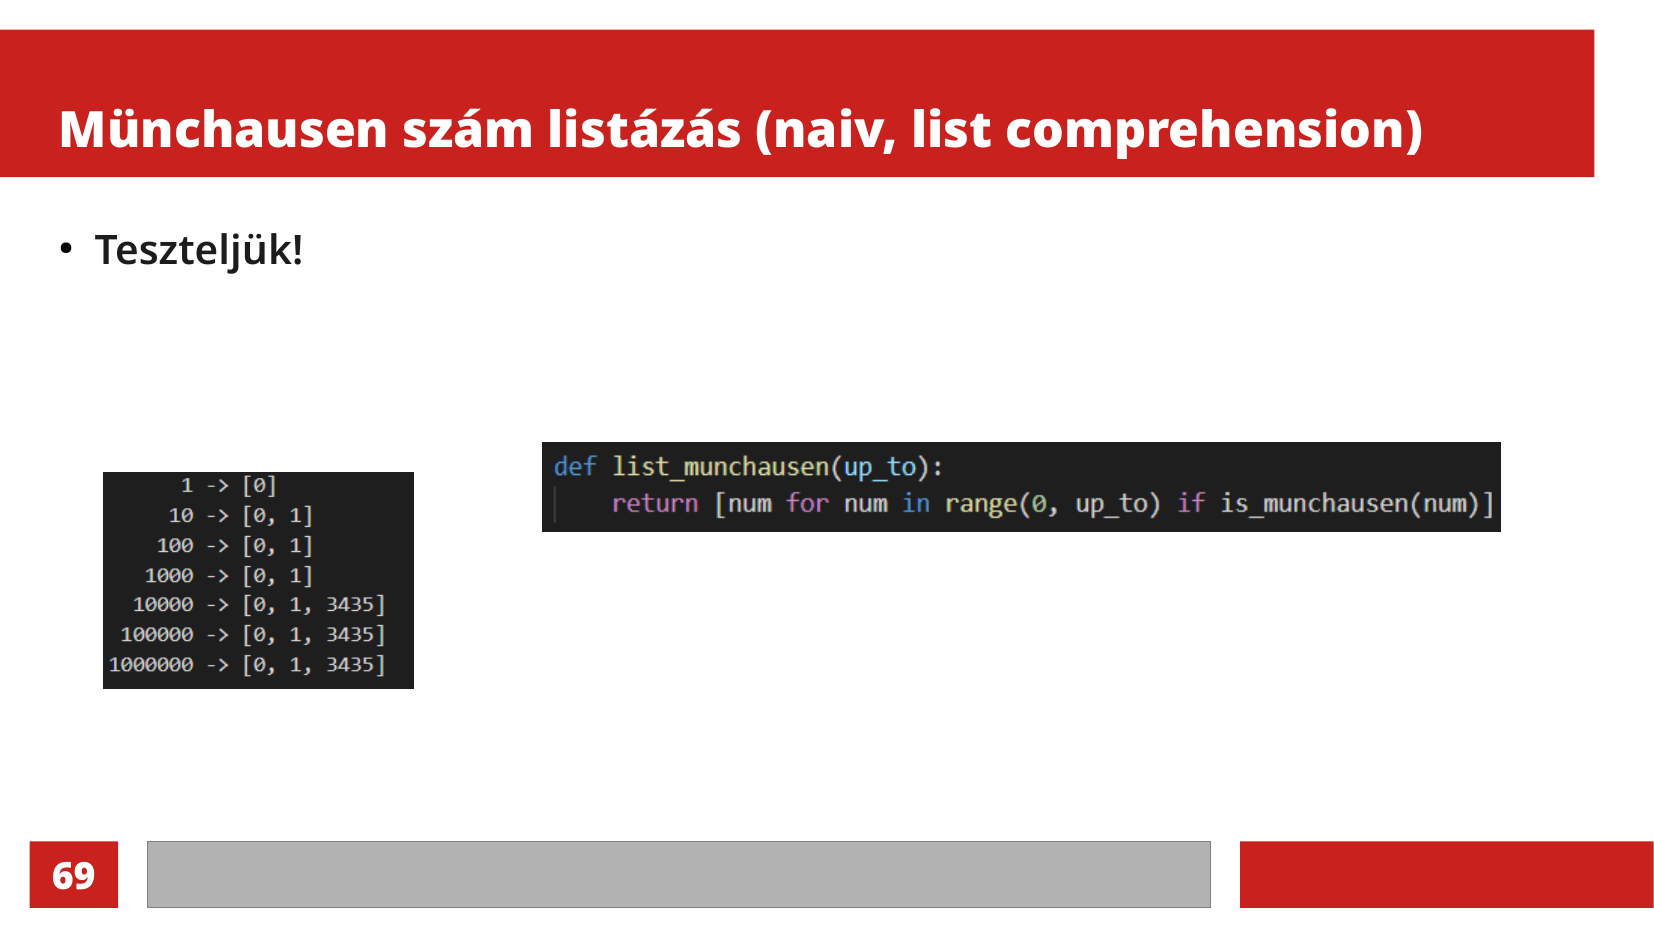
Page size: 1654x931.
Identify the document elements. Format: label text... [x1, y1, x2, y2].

title Münchausen szám listázás (naiv, list comprehension) [59, 44, 1595, 163]
list Teszteljük! [59, 221, 1565, 443]
picture [103, 472, 414, 689]
picture [542, 442, 1501, 532]
